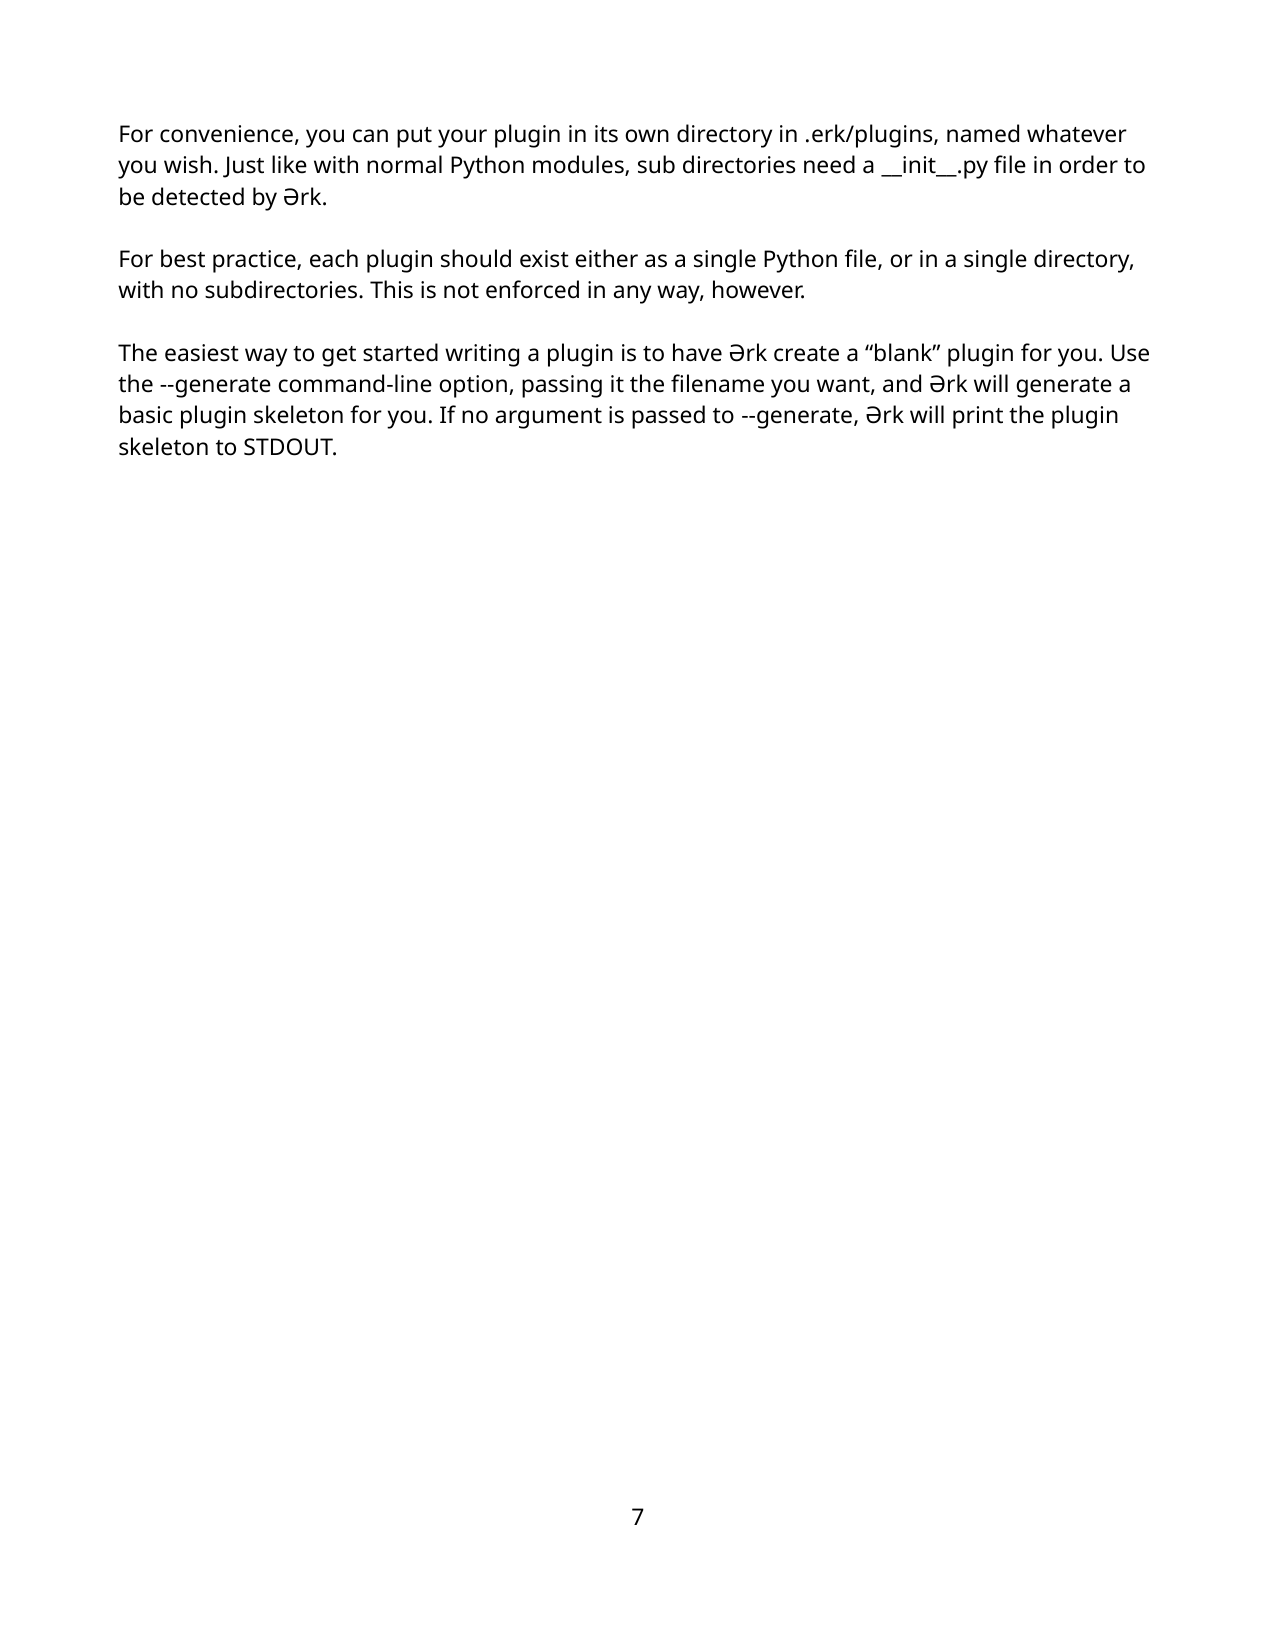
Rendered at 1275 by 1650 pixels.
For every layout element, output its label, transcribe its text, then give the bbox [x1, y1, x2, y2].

text The easiest way to get started writing a plugin is to have Ərk create a “blank” plugin for you. Use the --generate command-line option, passing it the filename you want, and Ərk will generate a basic plugin skeleton for you. If no argument is passed to --generate, Ərk will print the plugin skeleton to STDOUT. [118, 337, 1157, 462]
text For convenience, you can put your plugin in its own directory in .erk/plugins, named whatever you wish. Just like with normal Python modules, sub directories need a __init__.py file in order to be detected by Ərk. [118, 118, 1157, 212]
text For best practice, each plugin should exist either as a single Python file, or in a single directory, with no subdirectories. This is not enforced in any way, however. [118, 243, 1157, 306]
